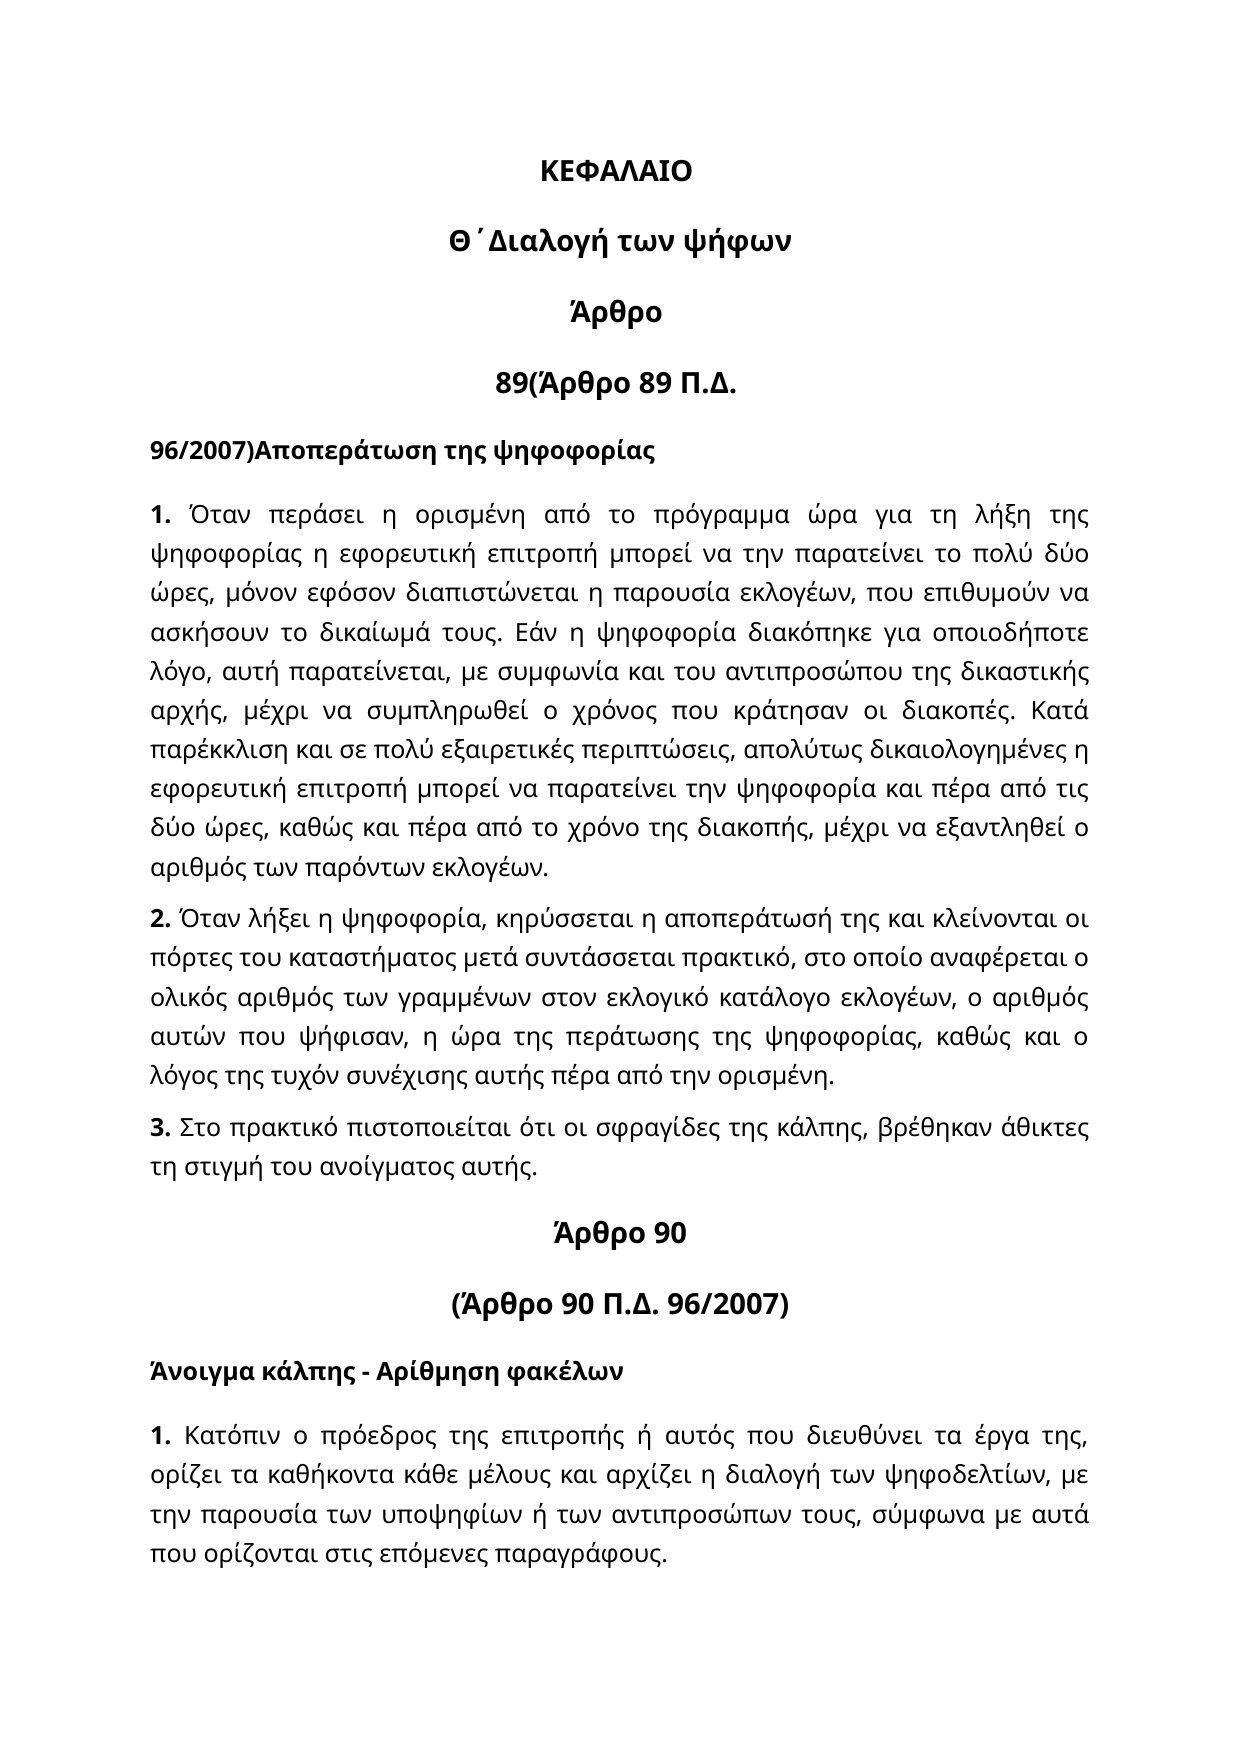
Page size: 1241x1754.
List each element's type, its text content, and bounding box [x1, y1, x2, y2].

subtitle ΚΕΦΑΛΑΙΟ [150, 150, 1090, 190]
subtitle Άρθρο [150, 291, 1090, 331]
text 96/2007)Αποπεράτωση της ψηφοφορίας [150, 432, 1090, 467]
text 2. Όταν λήξει η ψηφοφορία, κηρύσσεται η αποπεράτωσή της και κλείνονται οι πόρτες του καταστήματος μετά συντάσσεται πρακτικό, στο οποίο αναφέρεται ο ολικός αριθμός των γραμμένων στον εκλογικό κατάλογο εκλογέων, ο αριθμός αυτών που ψήφισαν, η ώρα της περάτωσης της ψηφοφορίας, καθώς και ο λόγος της τυχόν συνέχισης αυτής πέρα από την ορισμένη. [150, 901, 1090, 1092]
subtitle 89(Άρθρο 89 Π.Δ. [150, 362, 1090, 402]
subtitle (Άρθρο 90 Π.Δ. 96/2007) [150, 1283, 1090, 1323]
text 1. Όταν περάσει η ορισμένη από το πρόγραμμα ώρα για τη λήξη της ψηφοφορίας η εφορευτική επιτροπή μπορεί να την παρατείνει το πολύ δύο ώρες, μόνον εφόσον διαπιστώνεται η παρουσία εκλογέων, που επιθυμούν να ασκήσουν το δικαίωμά τους. Εάν η ψηφοφορία διακόπηκε για οποιοδήποτε λόγο, αυτή παρατείνεται, με συμφωνία και του αντιπροσώπου της δικαστικής αρχής, μέχρι να συμπληρωθεί ο χρόνος που κράτησαν οι διακοπές. Κατά παρέκκλιση και σε πολύ εξαιρετικές περιπτώσεις, απολύτως δικαιολογημένες η εφορευτική επιτροπή μπορεί να παρατείνει την ψηφοφορία και πέρα από τις δύο ώρες, καθώς και πέρα από το χρόνο της διακοπής, μέχρι να εξαντληθεί ο αριθμός των παρόντων εκλογέων. [150, 497, 1090, 883]
subtitle Θ΄Διαλογή των ψήφων [150, 221, 1090, 260]
subtitle Άρθρο 90 [150, 1212, 1090, 1252]
text Άνοιγμα κάλπης - Αρίθμηση φακέλων [150, 1354, 1090, 1388]
text 1. Κατόπιν ο πρόεδρος της επιτροπής ή αυτός που διευθύνει τα έργα της, ορίζει τα καθήκοντα κάθε μέλους και αρχίζει η διαλογή των ψηφοδελτίων, με την παρουσία των υποψηφίων ή των αντιπροσώπων τους, σύμφωνα με αυτά που ορίζονται στις επόμενες παραγράφους. [150, 1418, 1090, 1569]
text 3. Στο πρακτικό πιστοποιείται ότι οι σφραγίδες της κάλπης, βρέθηκαν άθικτες τη στιγμή του ανοίγματος αυτής. [150, 1109, 1090, 1182]
